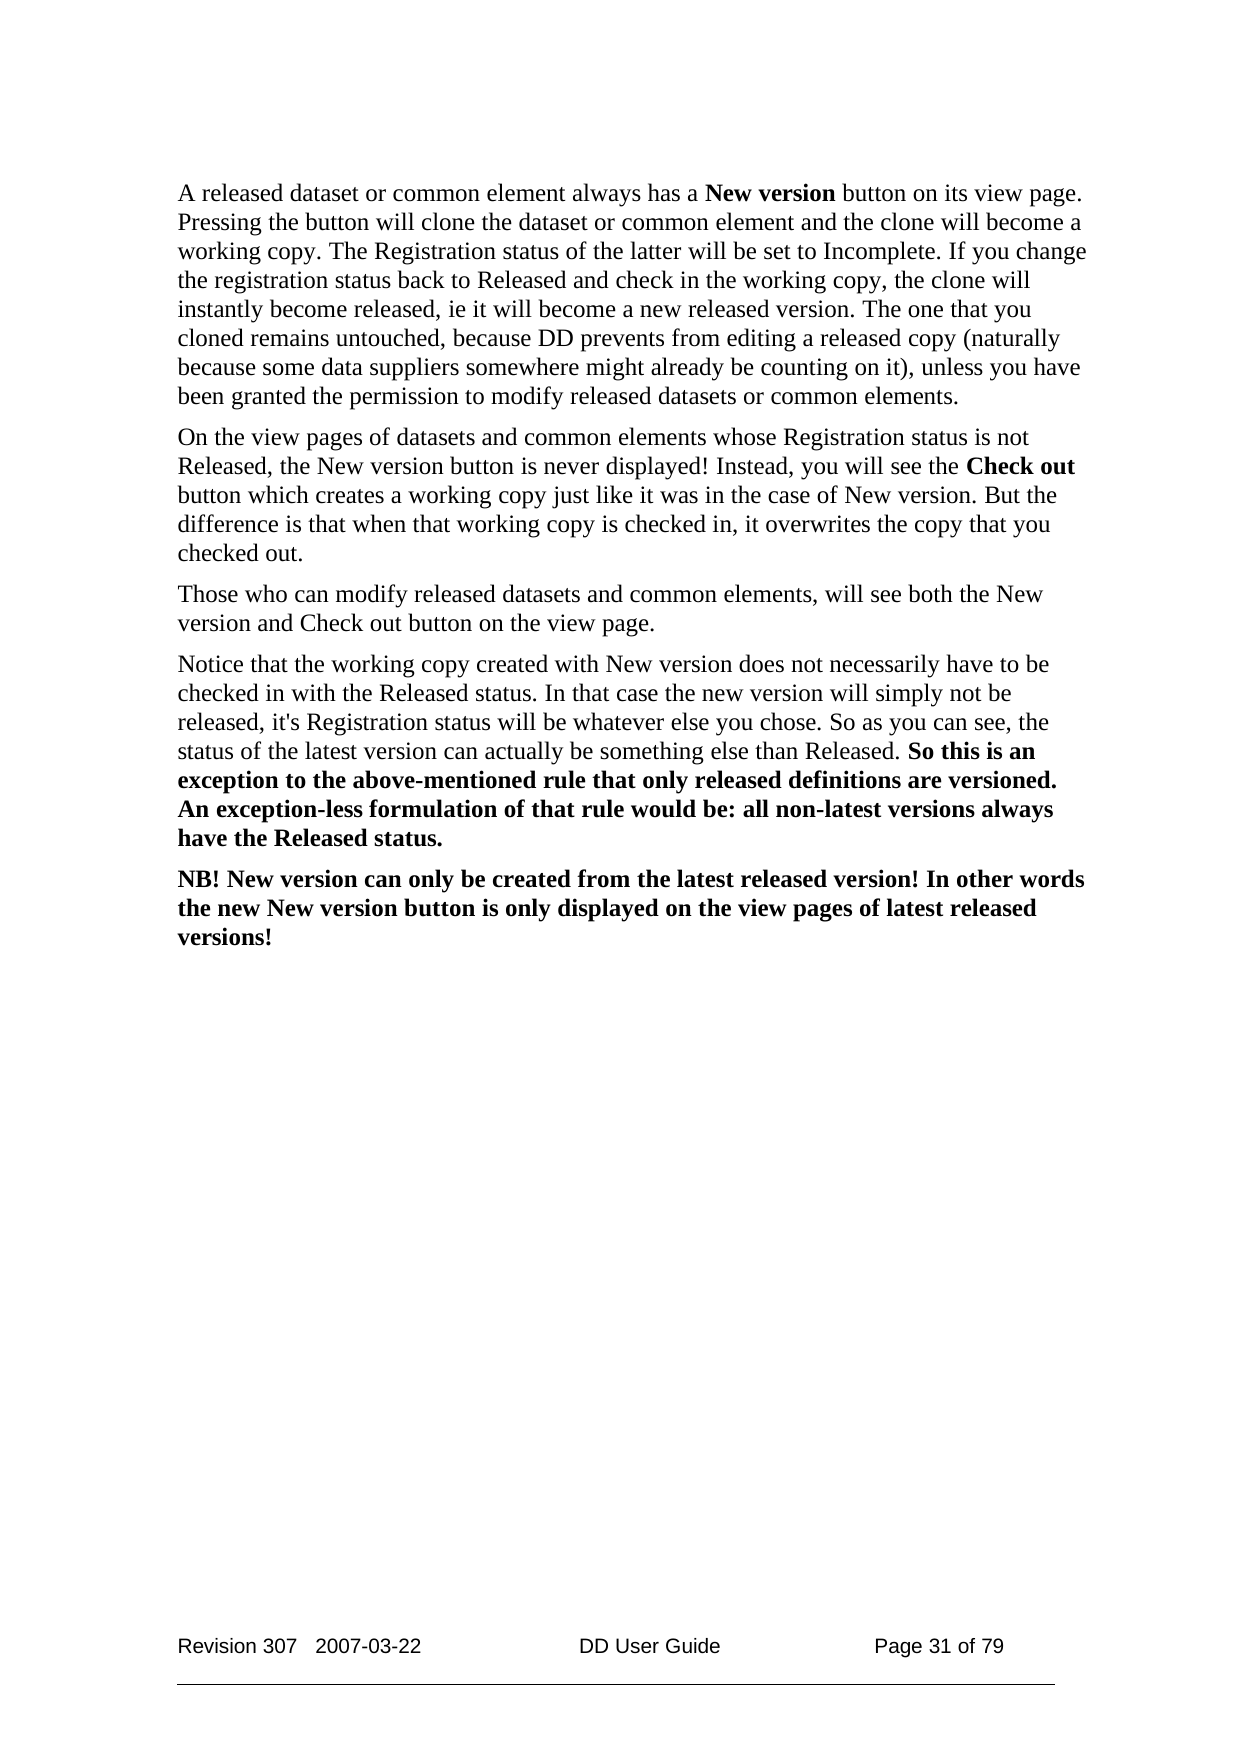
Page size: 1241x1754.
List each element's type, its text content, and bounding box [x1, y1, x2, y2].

text Notice that the working copy created with New version does not necessarily have to be checked in with the Released status. In that case the new version will simply not be released, it's Registration status will be whatever else you chose. So as you can see, the status of the latest version can actually be something else than Released. So this is an exception to the above-mentioned rule that only released definitions are versioned. An exception-less formulation of that rule would be: all non-latest versions always have the Released status. [177, 649, 1092, 852]
text Those who can modify released datasets and common elements, will see both the New version and Check out button on the view page. [177, 579, 1092, 637]
text NB! New version can only be created from the latest released version! In other words the new New version button is only displayed on the view pages of latest released versions! [177, 864, 1092, 951]
text On the view pages of datasets and common elements whose Registration status is not Released, the New version button is never displayed! Instead, you will see the Check out button which creates a working copy just like it was in the case of New version. But the difference is that when that working copy is checked in, it overwrites the copy that you checked out. [177, 422, 1092, 567]
text A released dataset or common element always has a New version button on its view page. Pressing the button will clone the dataset or common element and the clone will become a working copy. The Registration status of the latter will be set to Incomplete. If you change the registration status back to Released and check in the working copy, the clone will instantly become released, ie it will become a new released version. The one that you cloned remains untouched, because DD prevents from editing a released copy (naturally because some data suppliers somewhere might already be counting on it), unless you have been granted the permission to modify released datasets or common elements. [177, 178, 1092, 410]
